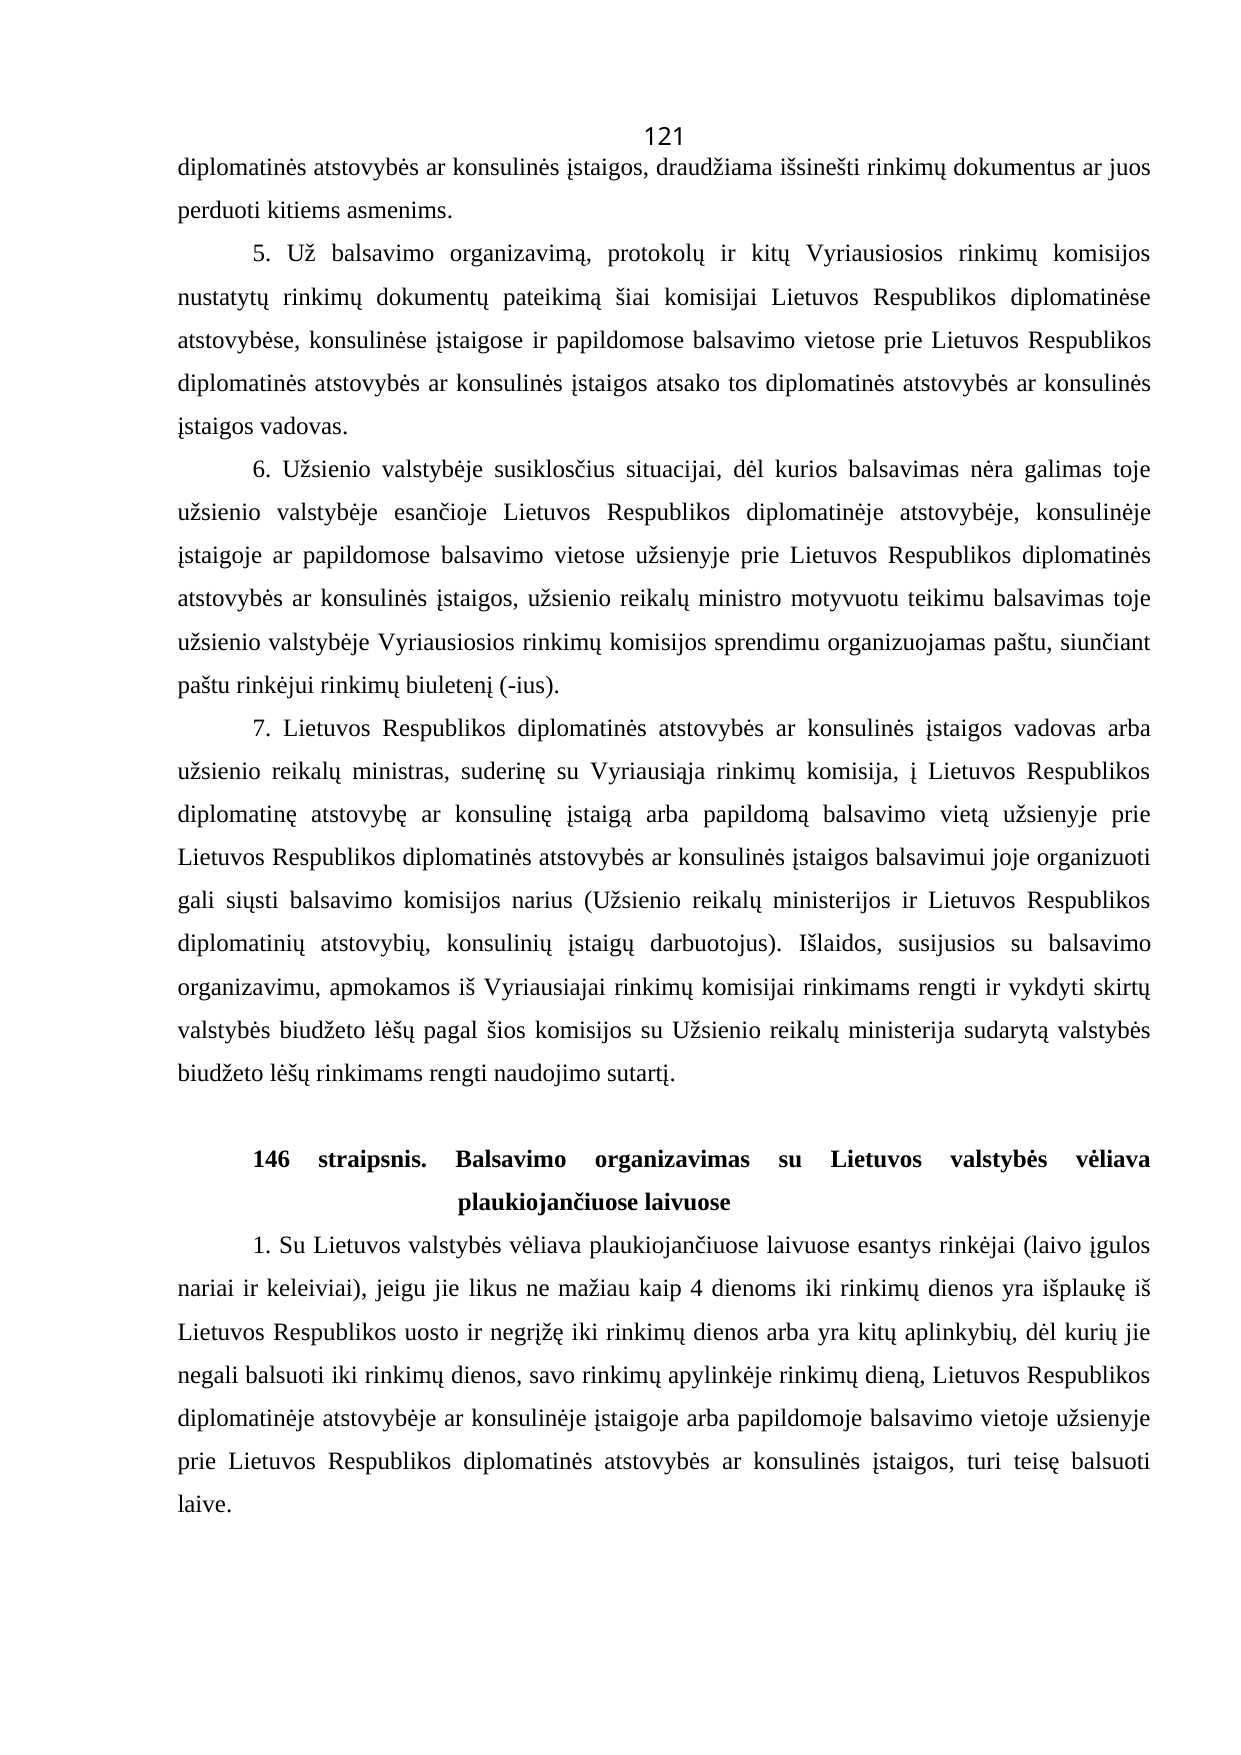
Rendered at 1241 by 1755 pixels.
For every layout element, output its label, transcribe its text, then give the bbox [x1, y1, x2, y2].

text 5. Už balsavimo organizavimą, protokolų ir kitų Vyriausiosios rinkimų komisijos nustatytų rinkimų dokumentų pateikimą šiai komisijai Lietuvos Respublikos diplomatinėse atstovybėse, konsulinėse įstaigose ir papildomose balsavimo vietose prie Lietuvos Respublikos diplomatinės atstovybės ar konsulinės įstaigos atsako tos diplomatinės atstovybės ar konsulinės įstaigos vadovas. [177, 238, 1152, 440]
text 1. Su Lietuvos valstybės vėliava plaukiojančiuose laivuose esantys rinkėjai (laivo įgulos nariai ir keleiviai), jeigu jie likus ne mažiau kaip 4 dienoms iki rinkimų dienos yra išplaukę iš Lietuvos Respublikos uosto ir negrįžę iki rinkimų dienos arba yra kitų aplinkybių, dėl kurių jie negali balsuoti iki rinkimų dienos, savo rinkimų apylinkėje rinkimų dieną, Lietuvos Respublikos diplomatinėje atstovybėje ar konsulinėje įstaigoje arba papildomoje balsavimo vietoje užsienyje prie Lietuvos Respublikos diplomatinės atstovybės ar konsulinės įstaigos, turi teisę balsuoti laive. [177, 1230, 1152, 1518]
text 7. Lietuvos Respublikos diplomatinės atstovybės ar konsulinės įstaigos vadovas arba užsienio reikalų ministras, suderinę su Vyriausiąja rinkimų komisija, į Lietuvos Respublikos diplomatinę atstovybę ar konsulinę įstaigą arba papildomą balsavimo vietą užsienyje prie Lietuvos Respublikos diplomatinės atstovybės ar konsulinės įstaigos balsavimui joje organizuoti gali siųsti balsavimo komisijos narius (Užsienio reikalų ministerijos ir Lietuvos Respublikos diplomatinių atstovybių, konsulinių įstaigų darbuotojus). Išlaidos, susijusios su balsavimo organizavimu, apmokamos iš Vyriausiajai rinkimų komisijai rinkimams rengti ir vykdyti skirtų valstybės biudžeto lėšų pagal šios komisijos su Užsienio reikalų ministerija sudarytą valstybės biudžeto lėšų rinkimams rengti naudojimo sutartį. [177, 713, 1152, 1087]
text 146 straipsnis. Balsavimo organizavimas su Lietuvos valstybės vėliava plaukiojančiuose laivuose [252, 1144, 1152, 1216]
text 6. Užsienio valstybėje susiklosčius situacijai, dėl kurios balsavimas nėra galimas toje užsienio valstybėje esančioje Lietuvos Respublikos diplomatinėje atstovybėje, konsulinėje įstaigoje ar papildomose balsavimo vietose užsienyje prie Lietuvos Respublikos diplomatinės atstovybės ar konsulinės įstaigos, užsienio reikalų ministro motyvuotu teikimu balsavimas toje užsienio valstybėje Vyriausiosios rinkimų komisijos sprendimu organizuojamas paštu, siunčiant paštu rinkėjui rinkimų biuletenį (-ius). [177, 454, 1152, 698]
text diplomatinės atstovybės ar konsulinės įstaigos, draudžiama išsinešti rinkimų dokumentus ar juos perduoti kitiems asmenims. [177, 152, 1152, 224]
